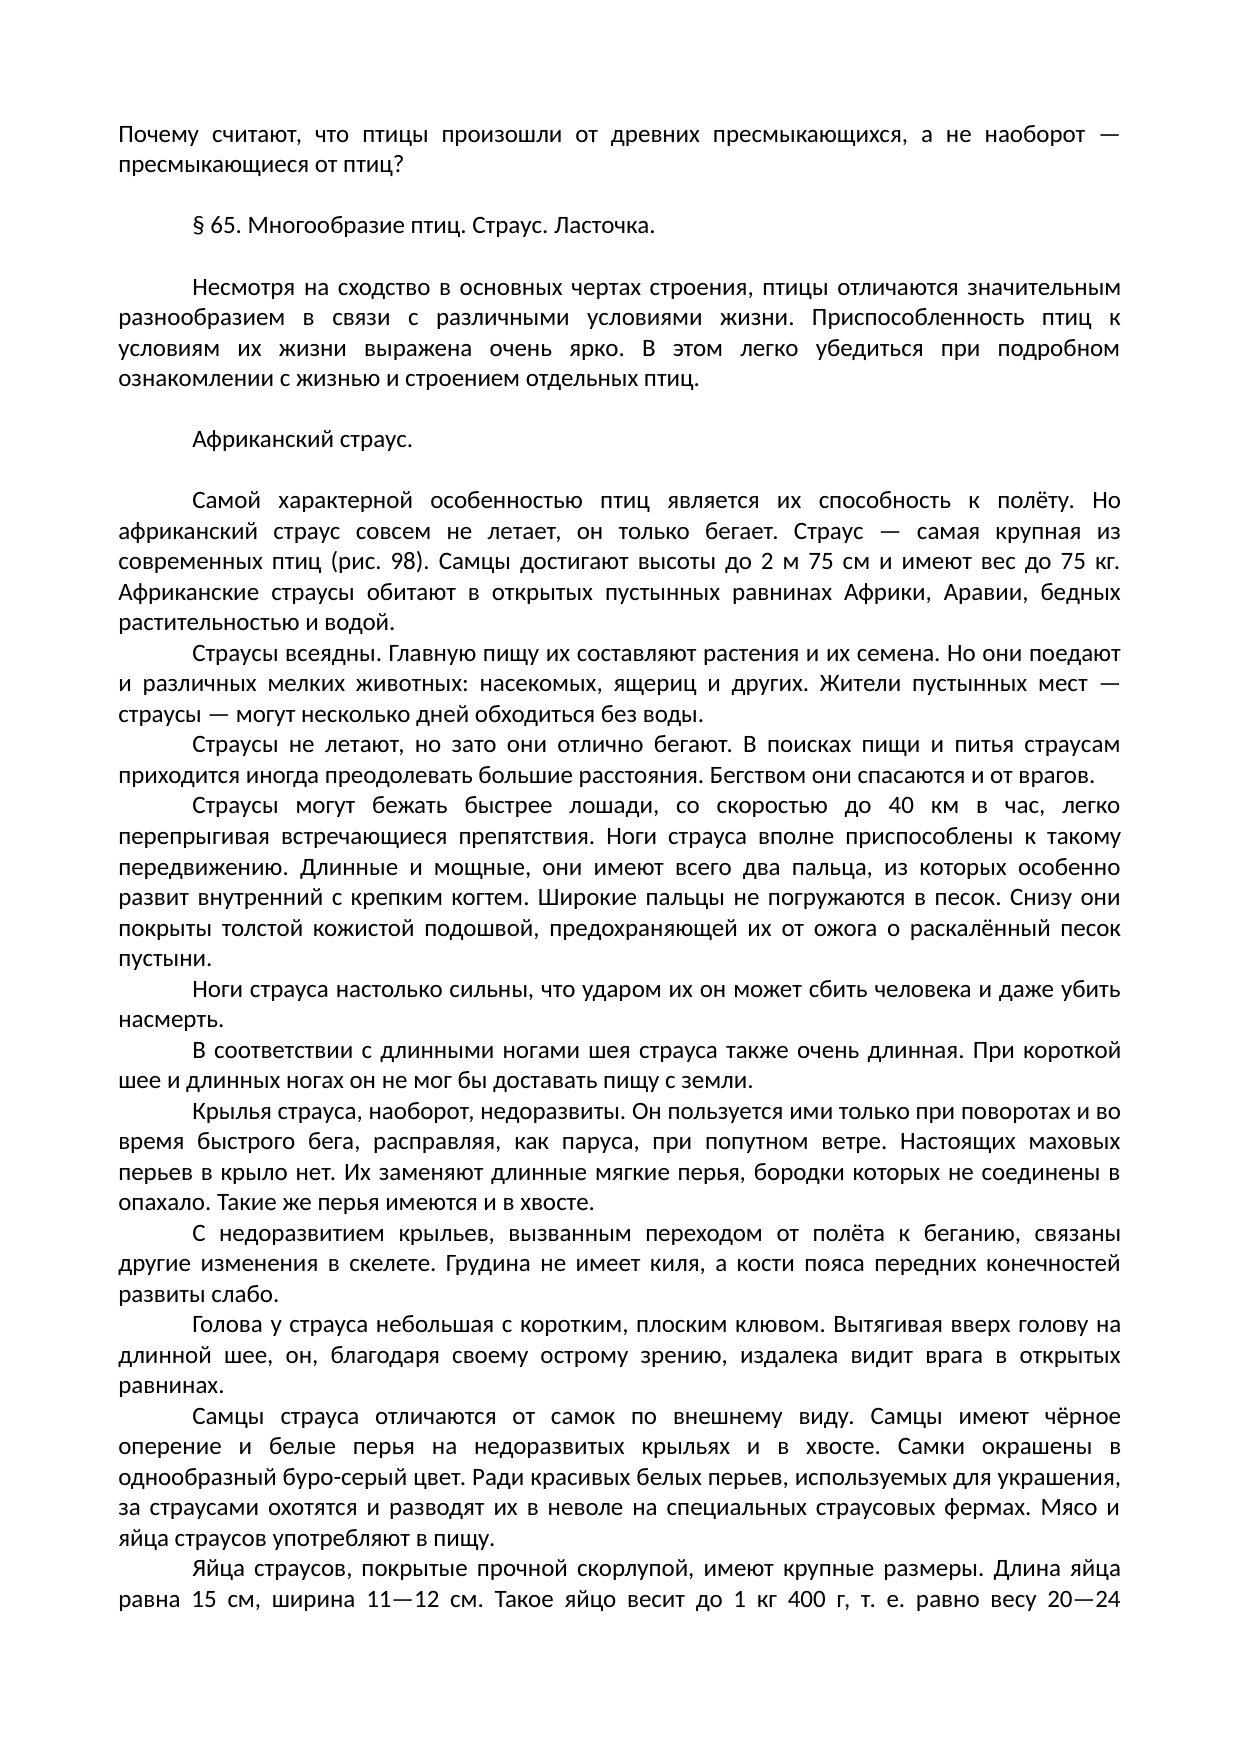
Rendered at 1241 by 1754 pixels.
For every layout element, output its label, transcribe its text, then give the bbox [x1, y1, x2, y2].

text Страусы не летают, но зато они отлично бегают. В поисках пищи и питья страусам приходится иногда преодолевать большие расстояния. Бегством они спасаются и от врагов. [118, 728, 1122, 789]
text Крылья страуса, наоборот, недоразвиты. Он пользуется ими только при поворотах и во время быстрого бега, расправляя, как паруса, при попутном ветре. Настоящих маховых перьев в крыло нет. Их заменяют длинные мягкие перья, бородки которых не соединены в опахало. Такие же перья имеются и в хвосте. [118, 1095, 1122, 1217]
text § 65. Многообразие птиц. Страус. Ласточка. [118, 210, 1122, 240]
text Почему считают, что птицы произошли от древних пресмыкающихся, а не наоборот — пресмыкающиеся от птиц? [118, 118, 1122, 179]
text Голова у страуса небольшая с коротким, плоским клювом. Вытягивая вверх голову на длинной шее, он, благодаря своему острому зрению, издалека видит врага в открытых равнинах. [118, 1308, 1122, 1400]
text В соответствии с длинными ногами шея страуса также очень длинная. При короткой шее и длинных ногах он не мог бы доставать пищу с земли. [118, 1034, 1122, 1095]
text Африканский страус. [118, 423, 1122, 454]
text Самой характерной особенностью птиц является их способность к полёту. Но африканский страус совсем не летает, он только бегает. Страус — самая крупная из современных птиц (рис. 98). Самцы достигают высоты до 2 м 75 см и имеют вес до 75 кг. Африканские страусы обитают в открытых пустынных равнинах Африки, Аравии, бедных растительностью и водой. [118, 484, 1122, 637]
text Страусы могут бежать быстрее лошади, со скоростью до 40 км в час, легко перепрыгивая встречающиеся препятствия. Ноги страуса вполне приспособлены к такому передвижению. Длинные и мощные, они имеют всего два пальца, из которых особенно развит внутренний с крепким когтем. Широкие пальцы не погружаются в песок. Снизу они покрыты толстой кожистой подошвой, предохраняющей их от ожога о раскалённый песок пустыни. [118, 789, 1122, 973]
text Страусы всеядны. Главную пищу их составляют растения и их семена. Но они поедают и различных мелких животных: насекомых, ящериц и других. Жители пустынных мест — страусы — могут несколько дней обходиться без воды. [118, 637, 1122, 728]
text Яйца страусов, покрытые прочной скорлупой, имеют крупные размеры. Длина яйца равна 15 см, ширина 11—12 см. Такое яйцо весит до 1 кг 400 г, т. е. равно весу 20—24 [118, 1553, 1122, 1614]
text С недоразвитием крыльев, вызванным переходом от полёта к беганию, связаны другие изменения в скелете. Грудина не имеет киля, а кости пояса передних конечностей развиты слабо. [118, 1217, 1122, 1308]
text Самцы страуса отличаются от самок по внешнему виду. Самцы имеют чёрное оперение и белые перья на недоразвитых крыльях и в хвосте. Самки окрашены в однообразный буро-серый цвет. Ради красивых белых перьев, используемых для украшения, за страусами охотятся и разводят их в неволе на специальных страусовых фермах. Мясо и яйца страусов употребляют в пищу. [118, 1400, 1122, 1553]
text Несмотря на сходство в основных чертах строения, птицы отличаются значительным разнообразием в связи с различными условиями жизни. Приспособленность птиц к условиям их жизни выражена очень ярко. В этом легко убедиться при подробном ознакомлении с жизнью и строением отдельных птиц. [118, 271, 1122, 393]
text Ноги страуса настолько сильны, что ударом их он может сбить человека и даже убить насмерть. [118, 973, 1122, 1034]
